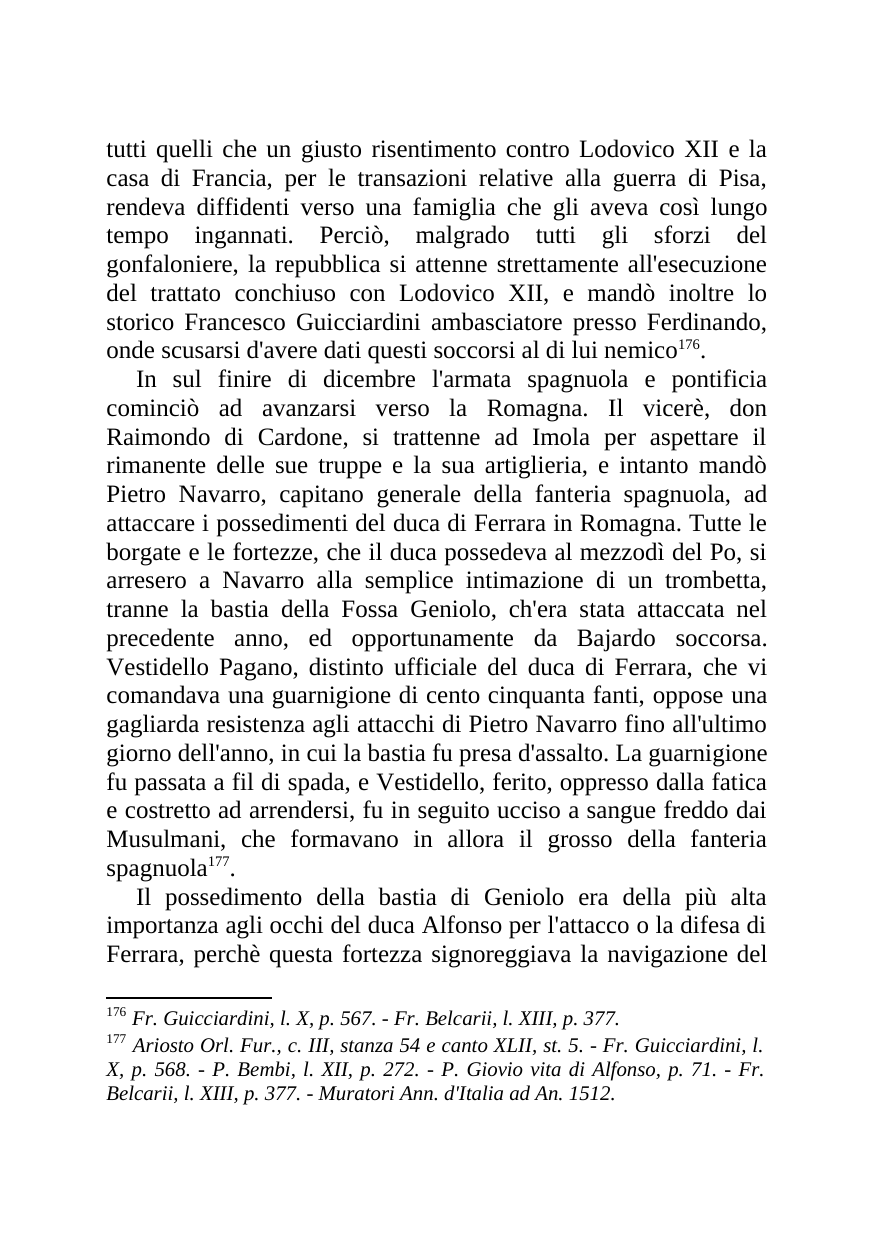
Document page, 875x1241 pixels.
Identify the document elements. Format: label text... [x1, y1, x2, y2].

text Il possedimento della bastia di Geniolo era della più alta importanza agli occhi del duca Alfonso per l'attacco o la difesa di Ferrara, perchè questa fortezza signoreggiava la navigazione del [106, 882, 768, 968]
text tutti quelli che un giusto risentimento contro Lodovico XII e la casa di Francia, per le transazioni relative alla guerra di Pisa, rendeva diffidenti verso una famiglia che gli aveva così lungo tempo ingannati. Perciò, malgrado tutti gli sforzi del gonfaloniere, la repubblica si attenne strettamente all'esecuzione del trattato conchiuso con Lodovico XII, e mandò inoltre lo storico Francesco Guicciardini ambasciatore presso Ferdinando, onde scusarsi d'avere dati questi soccorsi al di lui nemico. [106, 134, 768, 364]
text In sul finire di dicembre l'armata spagnuola e pontificia cominciò ad avanzarsi verso la Romagna. Il vicerè, don Raimondo di Cardone, si trattenne ad Imola per aspettare il rimanente delle sue truppe e la sua artiglieria, e intanto mandò Pietro Navarro, capitano generale della fanteria spagnuola, ad attaccare i possedimenti del duca di Ferrara in Romagna. Tutte le borgate e le fortezze, che il duca possedeva al mezzodì del Po, si arresero a Navarro alla semplice intimazione di un trombetta, tranne la bastia della Fossa Geniolo, ch'era stata attaccata nel precedente anno, ed opportunamente da Bajardo soccorsa. Vestidello Pagano, distinto ufficiale del duca di Ferrara, che vi comandava una guarnigione di cento cinquanta fanti, oppose una gagliarda resistenza agli attacchi di Pietro Navarro fino all'ultimo giorno dell'anno, in cui la bastia fu presa d'assalto. La guarnigione fu passata a fil di spada, e Vestidello, ferito, oppresso dalla fatica e costretto ad arrendersi, fu in seguito ucciso a sangue freddo dai Musulmani, che formavano in allora il grosso della fanteria spagnuola. [106, 364, 768, 882]
text Fr. Guicciardini, l. X, p. 567. - Fr. Belcarii, l. XIII, p. 377. [106, 1004, 768, 1031]
text Ariosto Orl. Fur., c. III, stanza 54 e canto XLII, st. 5. - Fr. Guicciardini, l. X, p. 568. - P. Bembi, l. XII, p. 272. - P. Giovio vita di Alfonso, p. 71. - Fr. Belcarii, l. XIII, p. 377. - Muratori Ann. d'Italia ad An. 1512. [106, 1031, 768, 1105]
